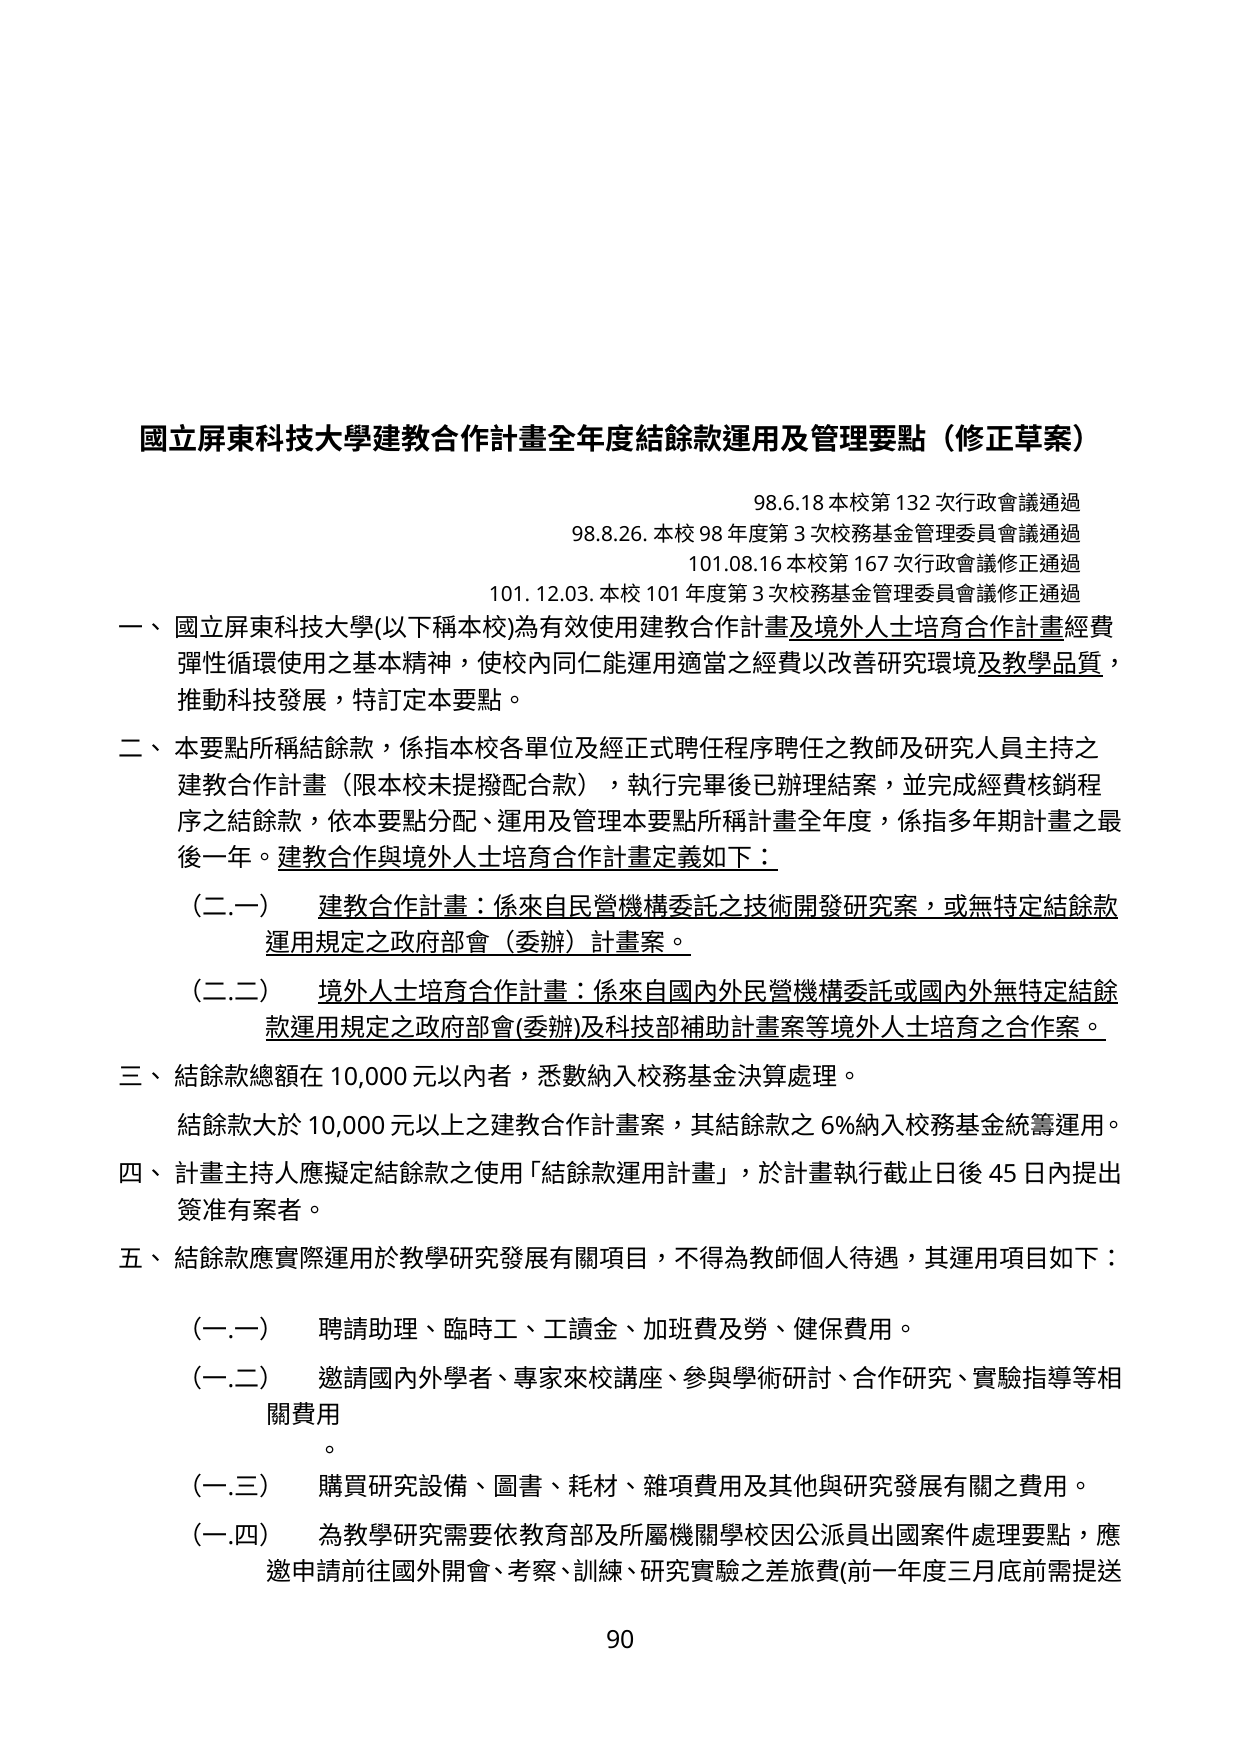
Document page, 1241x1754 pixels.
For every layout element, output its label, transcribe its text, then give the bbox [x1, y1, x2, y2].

text 98.8.26. 本校98年度第3次校務基金管理委員會議通過 [118, 517, 1080, 547]
list 本要點所稱結餘款，係指本校各單位及經正式聘任程序聘任之教師及研究人員主持之建教合作計畫（限本校未提撥配合款），執行完畢後已辦理結案，並完成經費核銷程序之結餘款，依本要點分配、運用及管理本要點所稱計畫全年度，係指多年期計畫之最後一年。建教合作與境外人士培育合作計畫定義如下： [118, 729, 1122, 874]
list 結餘款總額在10,000元以內者，悉數納入校務基金決算處理。 [118, 1056, 1122, 1093]
text 。 [242, 1431, 1122, 1467]
text 98.6.18本校第132次行政會議通過 [118, 486, 1080, 517]
list 境外人士培育合作計畫：係來自國內外民營機構委託或國內外無特定結餘款運用規定之政府部會(委辦)及科技部補助計畫案等境外人士培育之合作案。 [177, 971, 1122, 1044]
list 國立屏東科技大學(以下稱本校)為有效使用建教合作計畫及境外人士培育合作計畫經費彈性循環使用之基本精神，使校內同仁能運用適當之經費以改善研究環境及教學品質，推動科技發展，特訂定本要點。 [118, 608, 1122, 716]
text 結餘款大於10,000元以上之建教合作計畫案，其結餘款之6%納入校務基金統籌運用。 [177, 1105, 1122, 1141]
text 國立屏東科技大學建教合作計畫全年度結餘款運用及管理要點（修正草案） [118, 420, 1122, 457]
list 為教學研究需要依教育部及所屬機關學校因公派員出國案件處理要點，應邀申請前往國外開會、考察、訓練、研究實驗之差旅費(前一年度三月底前需提送 [177, 1516, 1122, 1588]
list 聘請助理、臨時工、工讀金、加班費及勞、健保費用。 [177, 1309, 1122, 1346]
list 結餘款應實際運用於教學研究發展有關項目，不得為教師個人待遇，其運用項目如下： [118, 1239, 1122, 1275]
text 101. 12.03. 本校101年度第3次校務基金管理委員會議修正通過 [118, 577, 1080, 608]
list 購買研究設備、圖書、耗材、雜項費用及其他與研究發展有關之費用。 [177, 1467, 1122, 1503]
text 101.08.16本校第167次行政會議修正通過 [118, 547, 1080, 577]
list 邀請國內外學者、專家來校講座、參與學術研討、合作研究、實驗指導等相關費用 [177, 1358, 1122, 1431]
list 建教合作計畫：係來自民營機構委託之技術開發研究案，或無特定結餘款運用規定之政府部會（委辦）計畫案。 [177, 886, 1122, 959]
list 計畫主持人應擬定結餘款之使用「結餘款運用計畫」，於計畫執行截止日後45日內提出簽准有案者。 [118, 1154, 1122, 1226]
